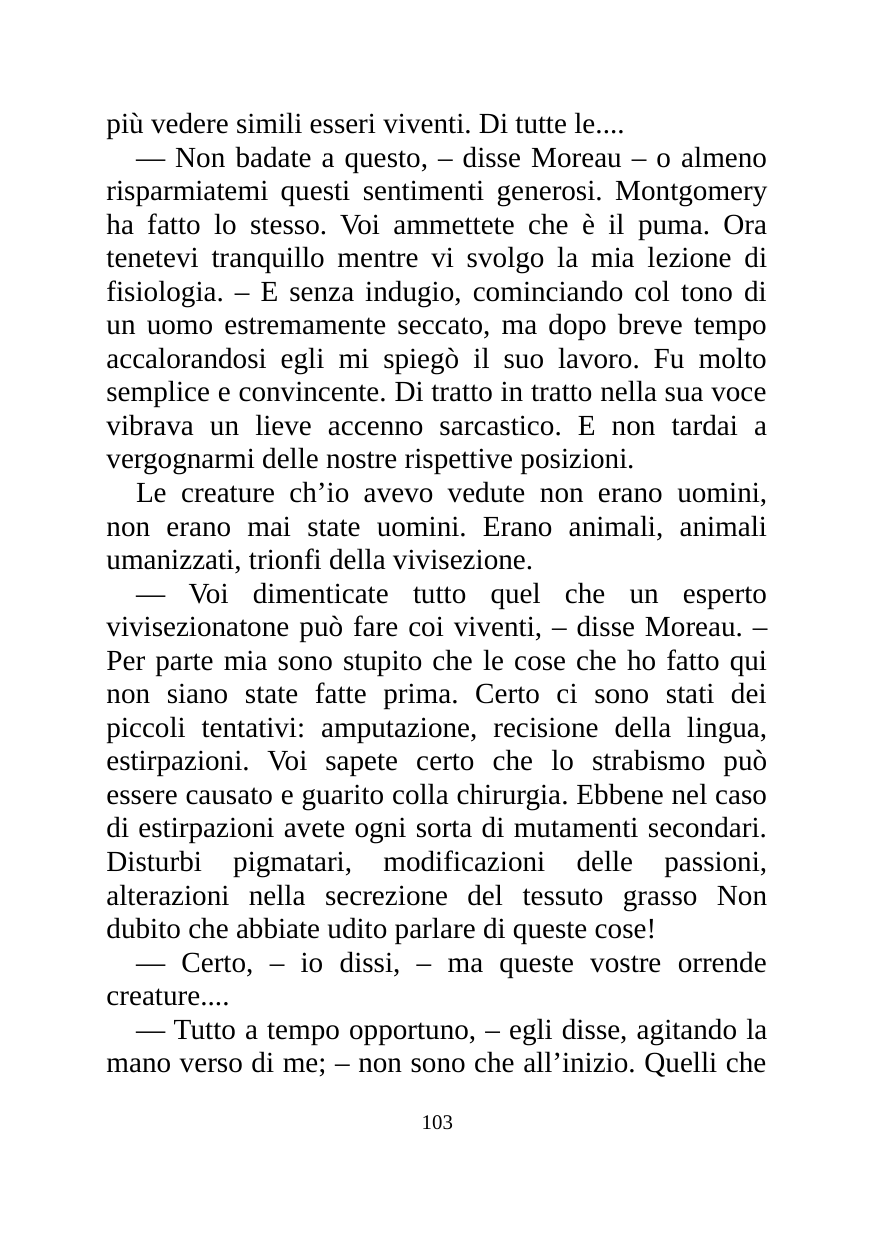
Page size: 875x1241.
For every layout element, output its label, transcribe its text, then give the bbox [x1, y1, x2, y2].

text più vedere simili esseri viventi. Di tutte le.... [106, 106, 768, 140]
text — Certo, – io dissi, – ma queste vostre orrende creature.... [106, 945, 768, 1012]
text — Non badate a questo, – disse Moreau – o almeno risparmiatemi questi sentimenti generosi. Montgomery ha fatto lo stesso. Voi ammettete che è il puma. Ora tenetevi tranquillo mentre vi svolgo la mia lezione di fisiologia. – E senza indugio, cominciando col tono di un uomo estremamente seccato, ma dopo breve tempo accalorandosi egli mi spiegò il suo lavoro. Fu molto semplice e convincente. Di tratto in tratto nella sua voce vibrava un lieve accenno sarcastico. E non tardai a vergognarmi delle nostre rispettive posizioni. [106, 140, 768, 475]
text — Voi dimenticate tutto quel che un esperto vivisezionatone può fare coi viventi, – disse Moreau. – Per parte mia sono stupito che le cose che ho fatto qui non siano state fatte prima. Certo ci sono stati dei piccoli tentativi: amputazione, recisione della lingua, estirpazioni. Voi sapete certo che lo strabismo può essere causato e guarito colla chirurgia. Ebbene nel caso di estirpazioni avete ogni sorta di mutamenti secondari. Disturbi pigmatari, modificazioni delle passioni, alterazioni nella secrezione del tessuto grasso Non dubito che abbiate udito parlare di queste cose! [106, 576, 768, 945]
text — Tutto a tempo opportuno, – egli disse, agitando la mano verso di me; – non sono che all’inizio. Quelli che [106, 1012, 768, 1079]
text Le creature ch’io avevo vedute non erano uomini, non erano mai state uomini. Erano animali, animali umanizzati, trionfi della vivisezione. [106, 475, 768, 576]
